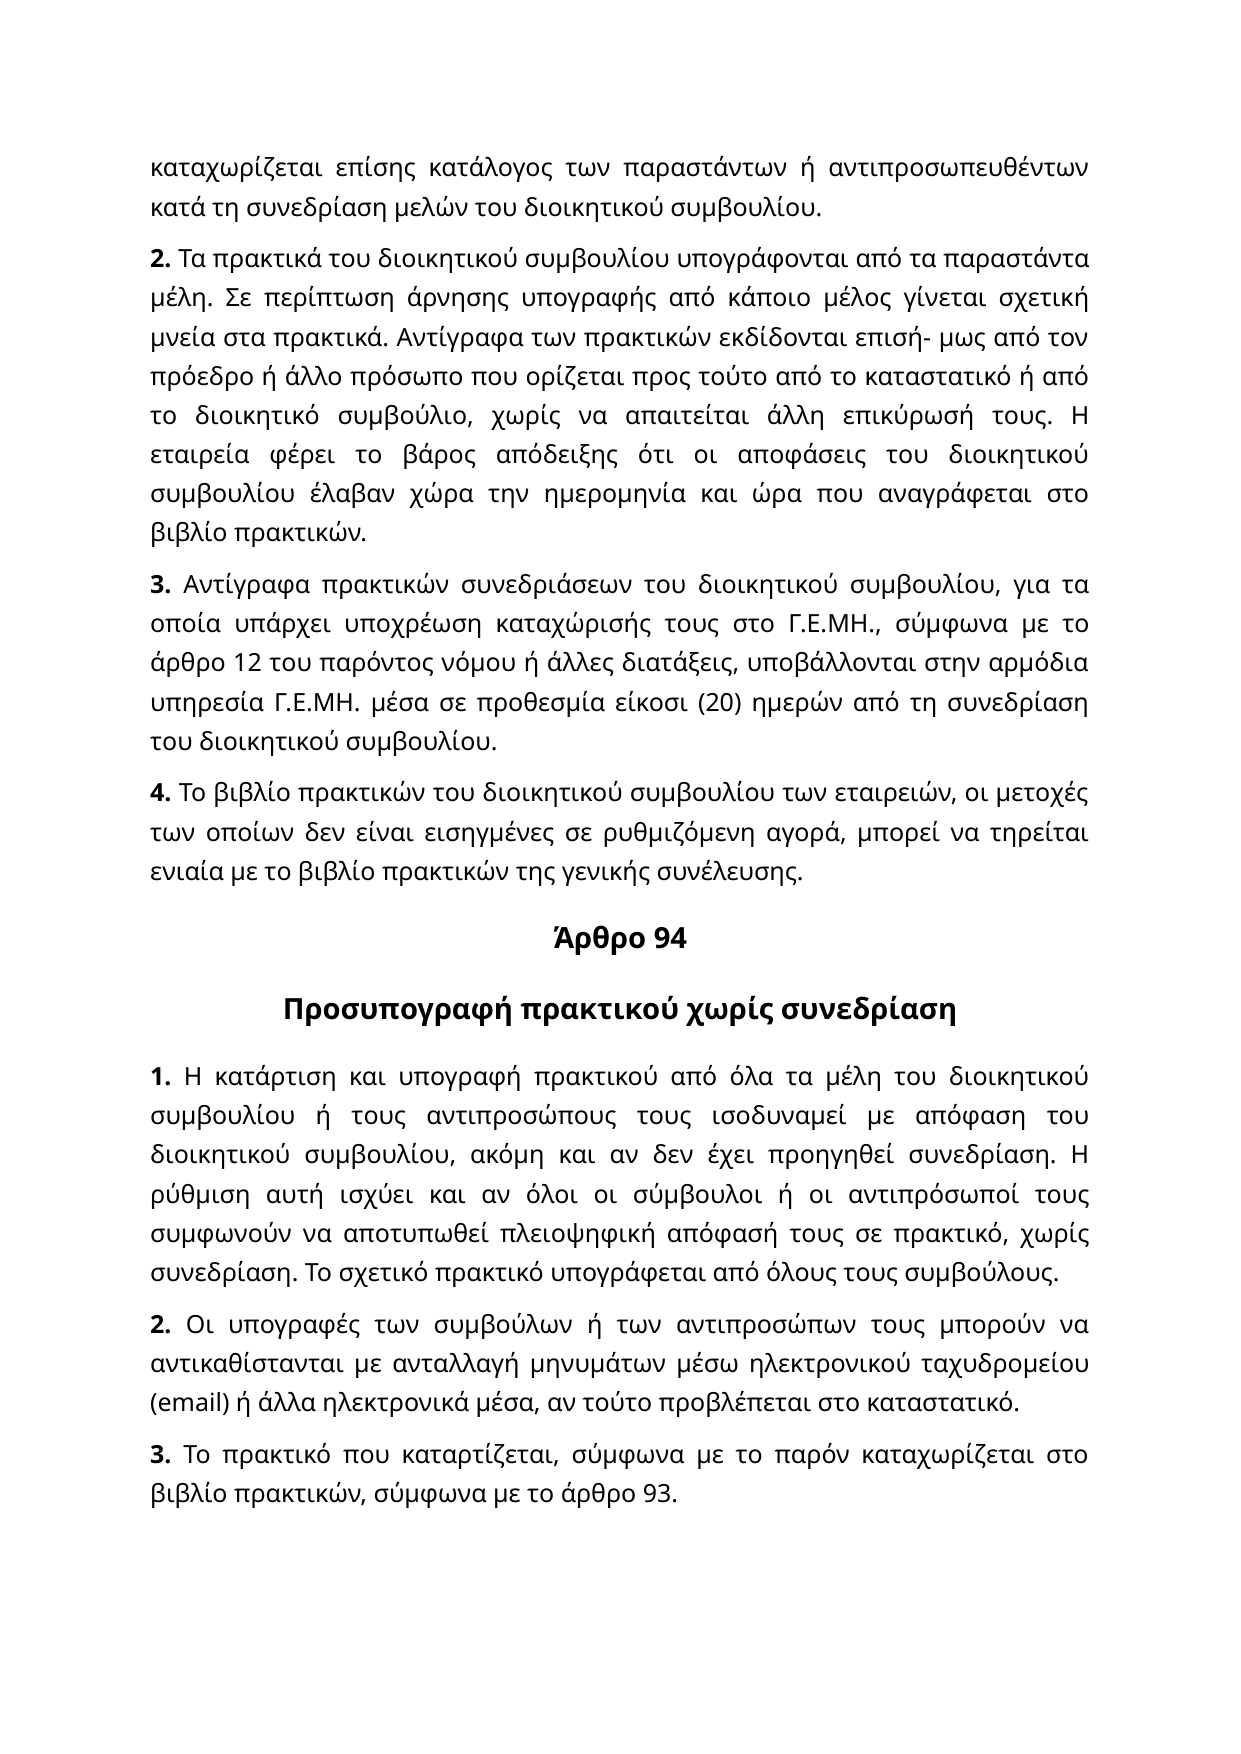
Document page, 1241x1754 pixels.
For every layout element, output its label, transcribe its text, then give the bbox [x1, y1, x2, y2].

text 2. Οι υπογραφές των συμβούλων ή των αντιπροσώπων τους μπορούν να αντικαθίστανται με ανταλλαγή μηνυμάτων μέσω ηλεκτρονικού ταχυδρομείου (email) ή άλλα ηλεκτρονικά μέσα, αν τούτο προβλέπεται στο καταστατικό. [150, 1306, 1090, 1419]
subtitle Προσυπογραφή πρακτικού χωρίς συνεδρίαση [150, 988, 1090, 1028]
text 3. Το πρακτικό που καταρτίζεται, σύμφωνα με το παρόν καταχωρίζεται στο βιβλίο πρακτικών, σύμφωνα με το άρθρο 93. [150, 1436, 1090, 1509]
text 1. Η κατάρτιση και υπογραφή πρακτικού από όλα τα μέλη του διοικητικού συμβουλίου ή τους αντιπροσώπους τους ισοδυναμεί με απόφαση του διοικητικού συμβουλίου, ακόμη και αν δεν έχει προηγηθεί συνεδρίαση. Η ρύθμιση αυτή ισχύει και αν όλοι οι σύμβουλοι ή οι αντιπρόσωποί τους συμφωνούν να αποτυπωθεί πλειοψηφική απόφασή τους σε πρακτικό, χωρίς συνεδρίαση. Το σχετικό πρακτικό υπογράφεται από όλους τους συμβούλους. [150, 1059, 1090, 1289]
text καταχωρίζεται επίσης κατάλογος των παραστάντων ή αντιπροσωπευθέντων κατά τη συνεδρίαση μελών του διοικητικού συμβουλίου. [150, 150, 1090, 223]
text 2. Τα πρακτικά του διοικητικού συμβουλίου υπογράφονται από τα παραστάντα μέλη. Σε περίπτωση άρνησης υπογραφής από κάποιο μέλος γίνεται σχετική μνεία στα πρακτικά. Αντίγραφα των πρακτικών εκδίδονται επισή- μως από τον πρόεδρο ή άλλο πρόσωπο που ορίζεται προς τούτο από το καταστατικό ή από το διοικητικό συμβούλιο, χωρίς να απαιτείται άλλη επικύρωσή τους. Η εταιρεία φέρει το βάρος απόδειξης ότι οι αποφάσεις του διοικητικού συμβουλίου έλαβαν χώρα την ημερομηνία και ώρα που αναγράφεται στο βιβλίο πρακτικών. [150, 241, 1090, 549]
subtitle Άρθρο 94 [150, 917, 1090, 957]
text 3. Αντίγραφα πρακτικών συνεδριάσεων του διοικητικού συμβουλίου, για τα οποία υπάρχει υποχρέωση καταχώρισής τους στο Γ.Ε.ΜΗ., σύμφωνα με το άρθρο 12 του παρόντος νόμου ή άλλες διατάξεις, υποβάλλονται στην αρμόδια υπηρεσία Γ.Ε.ΜΗ. μέσα σε προθεσμία είκοσι (20) ημερών από τη συνεδρίαση του διοικητικού συμβουλίου. [150, 567, 1090, 757]
text 4. Το βιβλίο πρακτικών του διοικητικού συμβουλίου των εταιρειών, οι μετοχές των οποίων δεν είναι εισηγμένες σε ρυθμιζόμενη αγορά, μπορεί να τηρείται ενιαία με το βιβλίο πρακτικών της γενικής συνέλευσης. [150, 775, 1090, 887]
